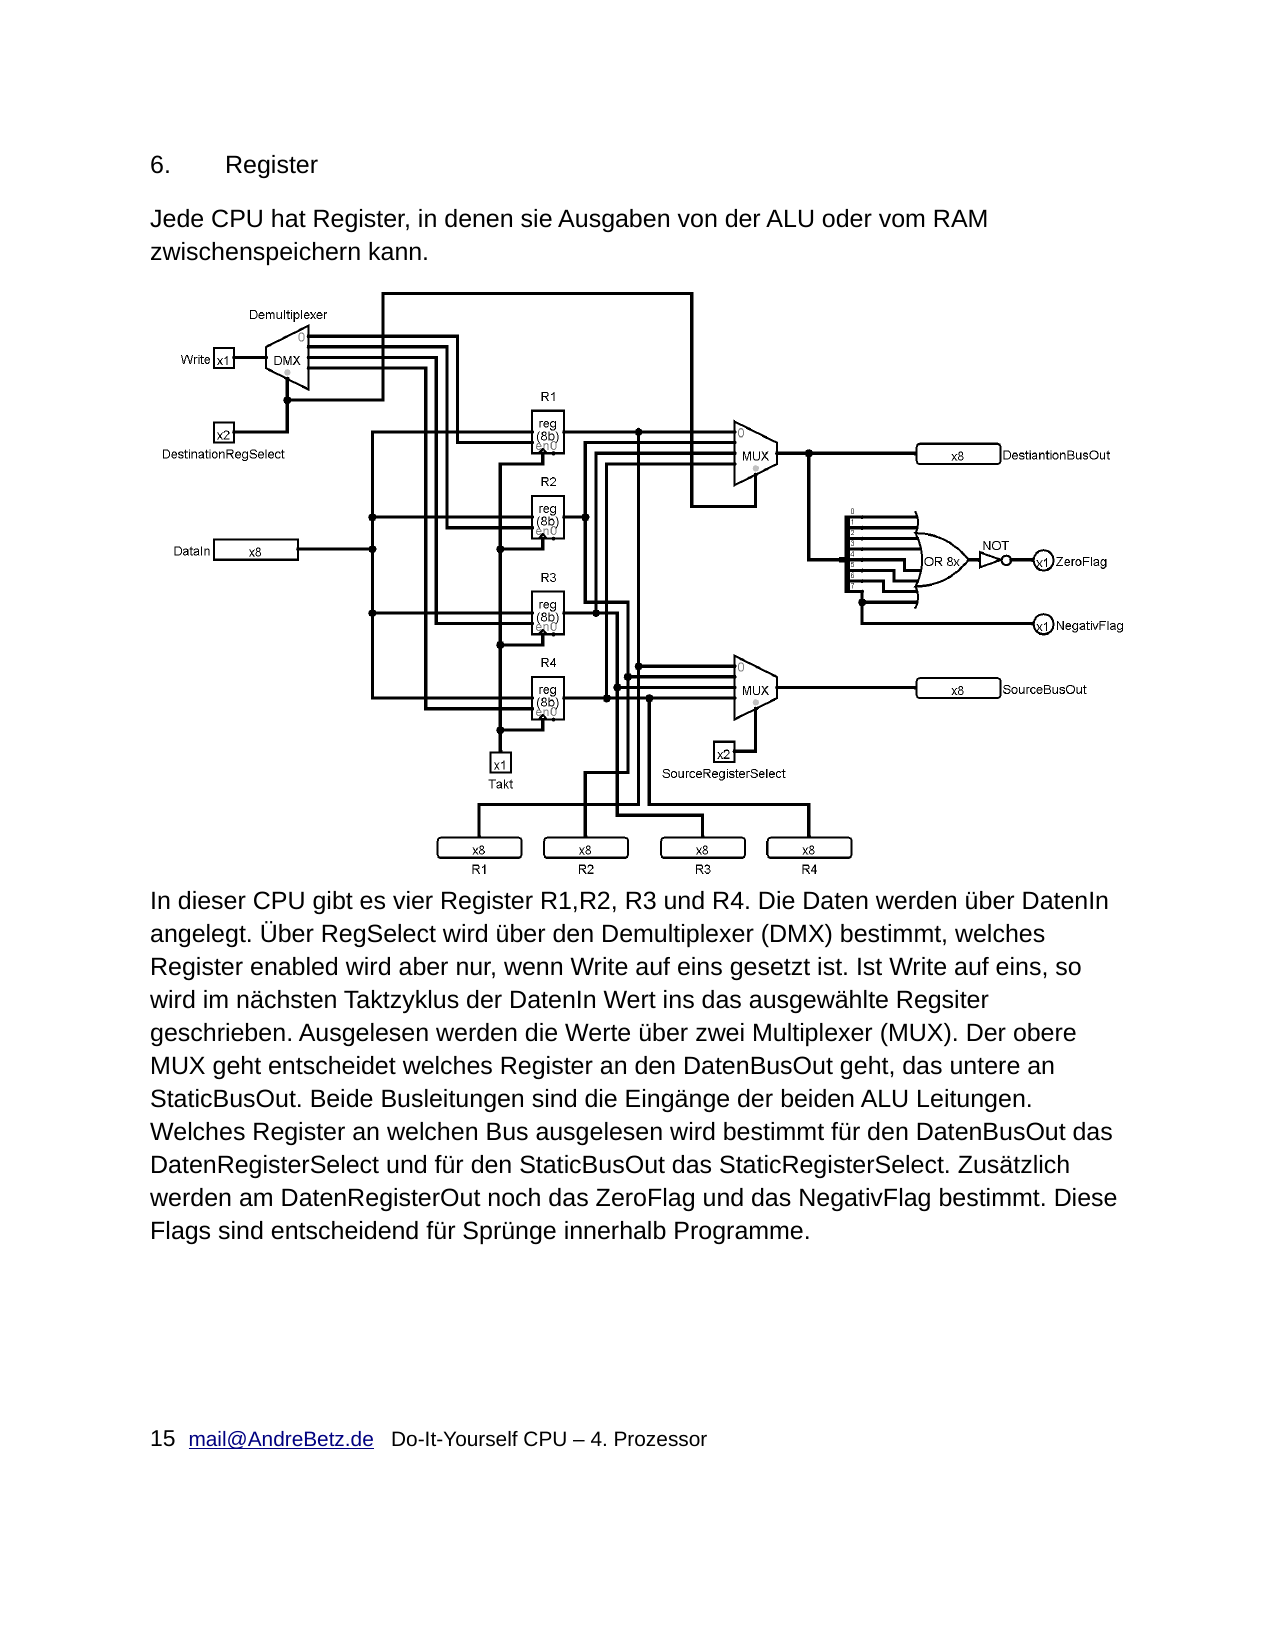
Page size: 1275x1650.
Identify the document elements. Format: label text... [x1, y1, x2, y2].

text 6. Register [150, 150, 1125, 179]
picture [154, 288, 1130, 882]
text In dieser CPU gibt es vier Register R1,R2, R3 und R4. Die Daten werden über DatenIn angelegt. Über RegSelect wird über den Demultiplexer (DMX) bestimmt, welches Register enabled wird aber nur, wenn Write auf eins gesetzt ist. Ist Write auf eins, so wird im nächsten Taktzyklus der DatenIn Wert ins das ausgewählte Regsiter geschrieben. Ausgelesen werden die Werte über zwei Multiplexer (MUX). Der obere MUX geht entscheidet welches Register an den DatenBusOut geht, das untere an StaticBusOut. Beide Busleitungen sind die Eingänge der beiden ALU Leitungen. Welches Register an welchen Bus ausgelesen wird bestimmt für den DatenBusOut das DatenRegisterSelect und für den StaticBusOut das StaticRegisterSelect. Zusätzlich werden am DatenRegisterOut noch das ZeroFlag und das NegativFlag bestimmt. Diese Flags sind entscheidend für Sprünge innerhalb Programme. [150, 882, 1125, 1245]
text Jede CPU hat Register, in denen sie Ausgaben von der ALU oder vom RAM zwischenspeichern kann. [150, 204, 1125, 266]
